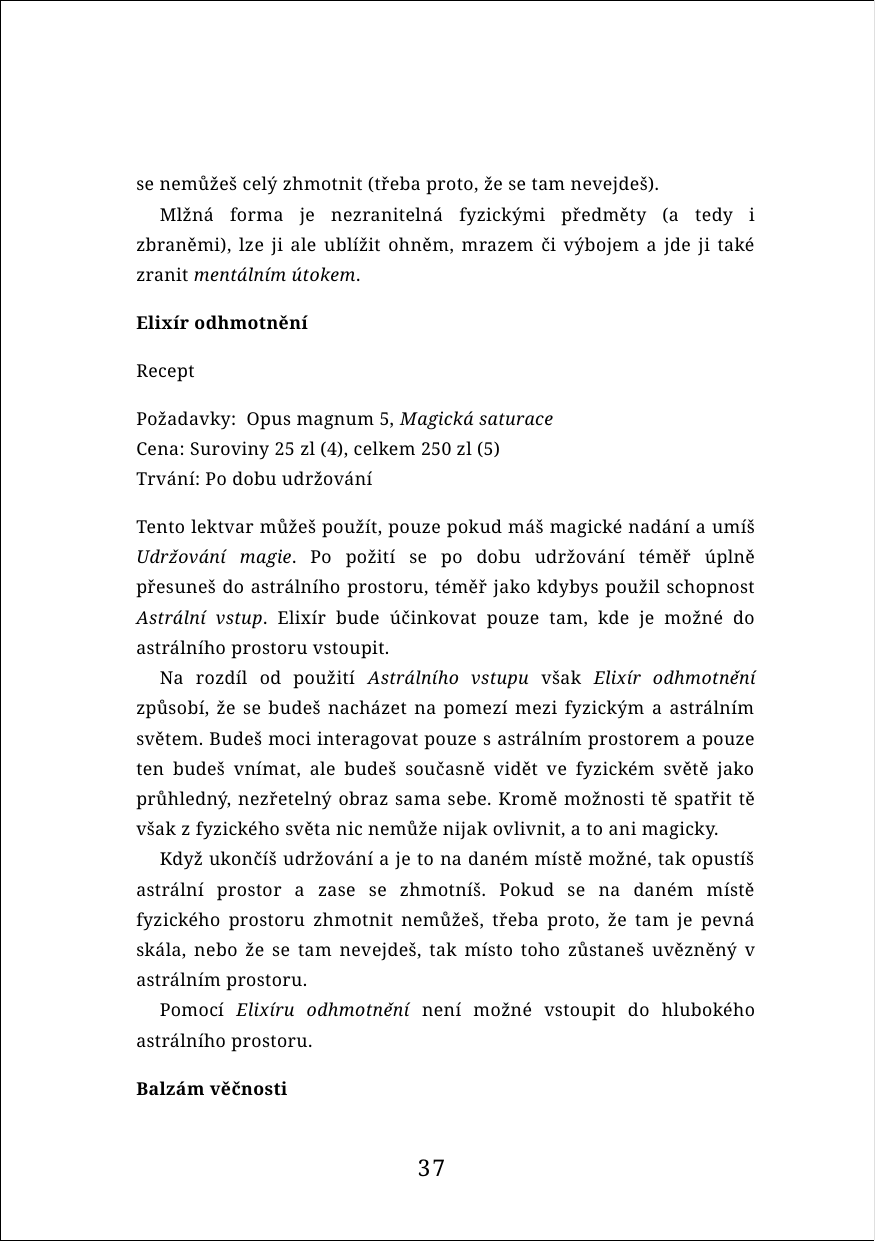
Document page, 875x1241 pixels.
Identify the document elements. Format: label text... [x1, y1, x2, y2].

text se nemůžeš celý zhmotnit (třeba proto, že se tam nevejdeš). Mlžná forma je nezranitelná fyzickými předměty (a tedy i zbraněmi), lze ji ale ublížit ohněm, mrazem či výbojem a jde ji také zranit mentálním útokem. [136, 172, 756, 287]
text Recept [136, 358, 756, 382]
text Elixír odhmotnění [136, 310, 756, 334]
text Požadavky: Opus magnum 5, Magická saturace Cena: Suroviny 25 zl (4), celkem 250 zl (5) Trvání: Po dobu udržování [136, 406, 756, 491]
text Balzám věčnosti [136, 1076, 756, 1100]
text Tento lektvar můžeš použít, pouze pokud máš magické nadání a umíš Udržování magie. Po požití se po dobu udržování téměř úplně přesuneš do astrálního prostoru, téměř jako kdybys použil schopnost Astrální vstup. Elixír bude účinkovat pouze tam, kde je možné do astrálního prostoru vstoupit. Na rozdíl od použití Astrálního vstupu však Elixír odhmotnění způsobí, že se budeš nacházet na pomezí mezi fyzickým a astrálním světem. Budeš moci interagovat pouze s astrálním prostorem a pouze ten budeš vnímat, ale budeš současně vidět ve fyzickém světě jako průhledný, nezřetelný obraz sama sebe. Kromě možnosti tě spatřit tě však z fyzického světa nic nemůže nijak ovlivnit, a to ani magicky. Když ukončíš udržování a je to na daném místě možné, tak opustíš astrální prostor a zase se zhmotníš. Pokud se na daném místě fyzického prostoru zhmotnit nemůžeš, třeba proto, že tam je pevná skála, nebo že se tam nevejdeš, tak místo toho zůstaneš uvězněný v astrálním prostoru. Pomocí Elixíru odhmotnění není možné vstoupit do hlubokého astrálního prostoru. [136, 514, 756, 1052]
